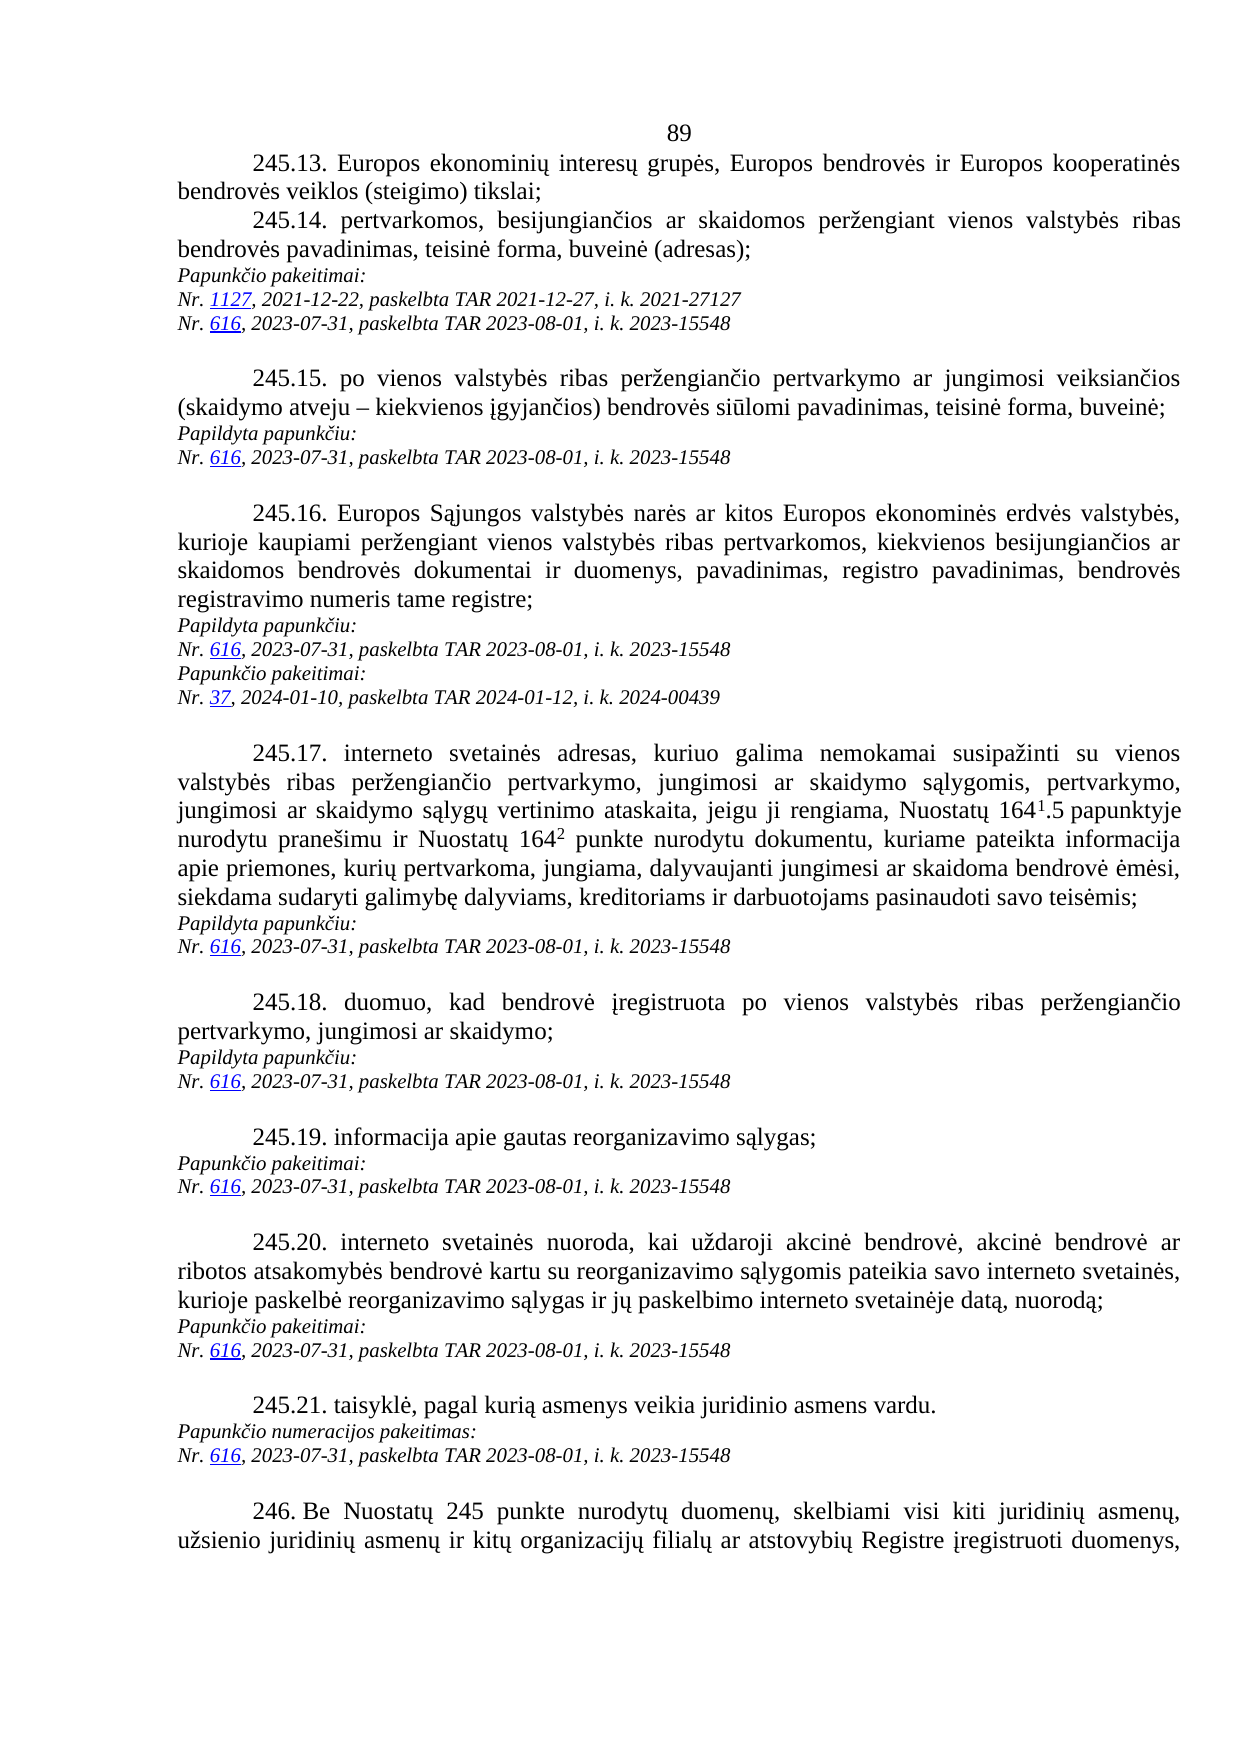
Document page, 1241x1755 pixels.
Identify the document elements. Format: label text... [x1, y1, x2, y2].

text Nr. 616, 2023-07-31, paskelbta TAR 2023-08-01, i. k. 2023-15548 [177, 934, 1181, 958]
text 245.13. Europos ekonominių interesų grupės, Europos bendrovės ir Europos kooperatinės bendrovės veiklos (steigimo) tikslai; [177, 148, 1181, 205]
text 245.19. informacija apie gautas reorganizavimo sąlygas; [177, 1122, 1181, 1150]
text Papildyta papunkčiu: [177, 421, 1181, 445]
text Papunkčio pakeitimai: [177, 263, 1181, 287]
text Papildyta papunkčiu: [177, 1045, 1181, 1069]
text Papildyta papunkčiu: [177, 910, 1181, 934]
text 245.14. pertvarkomos, besijungiančios ar skaidomos peržengiant vienos valstybės ribas bendrovės pavadinimas, teisinė forma, buveinė (adresas); [177, 205, 1181, 263]
text 245.20. interneto svetainės nuoroda, kai uždaroji akcinė bendrovė, akcinė bendrovė ar ribotos atsakomybės bendrovė kartu su reorganizavimo sąlygomis pateikia savo interneto svetainės, kurioje paskelbė reorganizavimo sąlygas ir jų paskelbimo interneto svetainėje datą, nuorodą; [177, 1227, 1181, 1313]
text Nr. 616, 2023-07-31, paskelbta TAR 2023-08-01, i. k. 2023-15548 [177, 311, 1181, 335]
text Papunkčio pakeitimai: [177, 1150, 1181, 1174]
text Nr. 616, 2023-07-31, paskelbta TAR 2023-08-01, i. k. 2023-15548 [177, 637, 1181, 661]
text Nr. 616, 2023-07-31, paskelbta TAR 2023-08-01, i. k. 2023-15548 [177, 1174, 1181, 1198]
text 245.16. Europos Sąjungos valstybės narės ar kitos Europos ekonominės erdvės valstybės, kurioje kaupiami peržengiant vienos valstybės ribas pertvarkomos, kiekvienos besijungiančios ar skaidomos bendrovės dokumentai ir duomenys, pavadinimas, registro pavadinimas, bendrovės registravimo numeris tame registre; [177, 498, 1181, 613]
text Nr. 1127, 2021-12-22, paskelbta TAR 2021-12-27, i. k. 2021-27127 [177, 287, 1181, 311]
text Papunkčio numeracijos pakeitimas: [177, 1419, 1181, 1443]
text 245.21. taisyklė, pagal kurią asmenys veikia juridinio asmens vardu. [177, 1390, 1181, 1419]
text Nr. 37, 2024-01-10, paskelbta TAR 2024-01-12, i. k. 2024-00439 [177, 685, 1181, 709]
text 246. Be Nuostatų 245 punkte nurodytų duomenų, skelbiami visi kiti juridinių asmenų, užsienio juridinių asmenų ir kitų organizacijų filialų ar atstovybių Registre įregistruoti duomenys, [177, 1496, 1181, 1553]
text Papunkčio pakeitimai: [177, 1313, 1181, 1338]
text Nr. 616, 2023-07-31, paskelbta TAR 2023-08-01, i. k. 2023-15548 [177, 1338, 1181, 1362]
text 245.18. duomuo, kad bendrovė įregistruota po vienos valstybės ribas peržengiančio pertvarkymo, jungimosi ar skaidymo; [177, 987, 1181, 1045]
text Nr. 616, 2023-07-31, paskelbta TAR 2023-08-01, i. k. 2023-15548 [177, 1443, 1181, 1467]
text Papunkčio pakeitimai: [177, 661, 1181, 685]
text 245.17. interneto svetainės adresas, kuriuo galima nemokamai susipažinti su vienos valstybės ribas peržengiančio pertvarkymo, jungimosi ar skaidymo sąlygomis, pertvarkymo, jungimosi ar skaidymo sąlygų vertinimo ataskaita, jeigu ji rengiama, Nuostatų 1641.5 papunktyje nurodytu pranešimu ir Nuostatų 1642 punkte nurodytu dokumentu, kuriame pateikta informacija apie priemones, kurių pertvarkoma, jungiama, dalyvaujanti jungimesi ar skaidoma bendrovė ėmėsi, siekdama sudaryti galimybę dalyviams, kreditoriams ir darbuotojams pasinaudoti savo teisėmis; [177, 738, 1181, 910]
text 245.15. po vienos valstybės ribas peržengiančio pertvarkymo ar jungimosi veiksiančios (skaidymo atveju – kiekvienos įgyjančios) bendrovės siūlomi pavadinimas, teisinė forma, buveinė; [177, 363, 1181, 421]
text Nr. 616, 2023-07-31, paskelbta TAR 2023-08-01, i. k. 2023-15548 [177, 445, 1181, 469]
text Nr. 616, 2023-07-31, paskelbta TAR 2023-08-01, i. k. 2023-15548 [177, 1069, 1181, 1093]
text Papildyta papunkčiu: [177, 613, 1181, 637]
